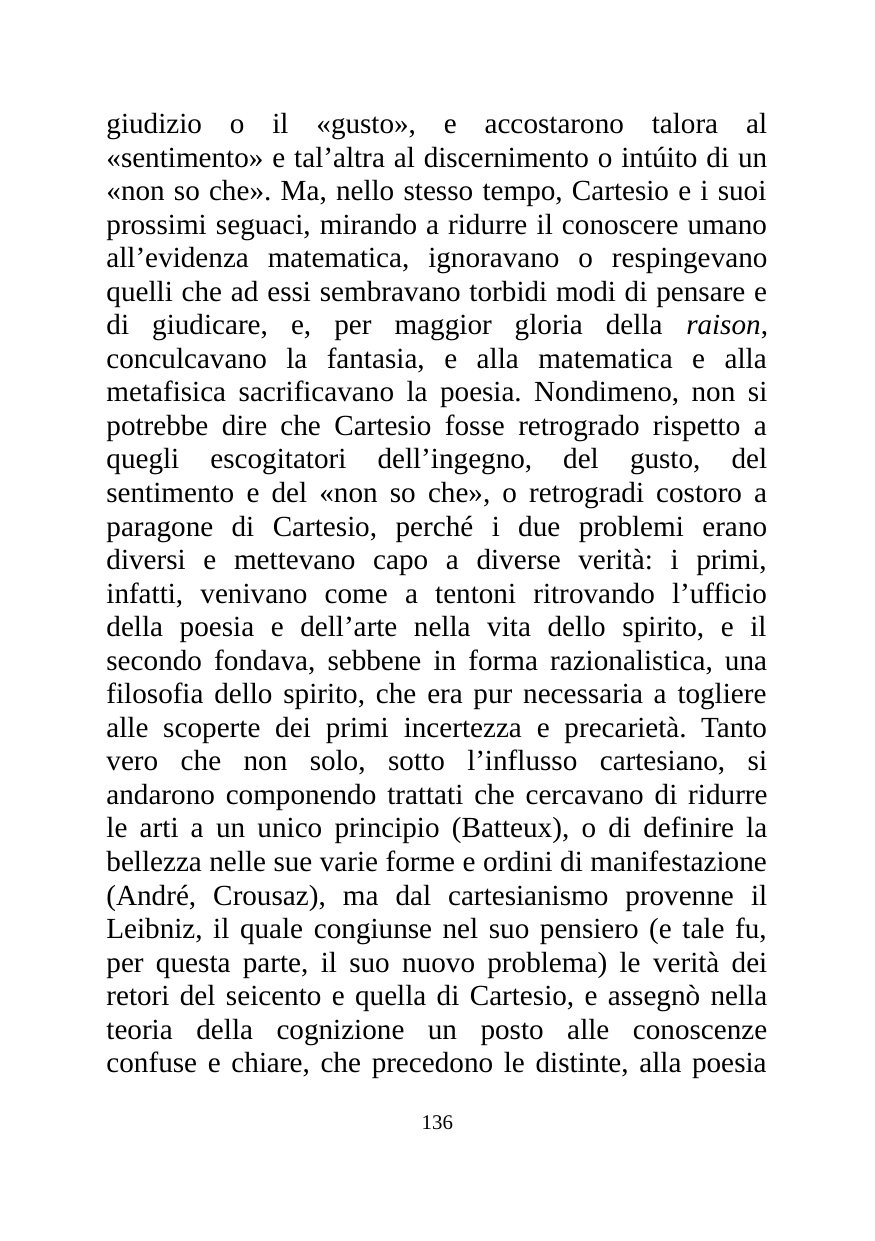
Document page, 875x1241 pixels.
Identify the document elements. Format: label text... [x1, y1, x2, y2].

text giudizio o il «gusto», e accostarono talora al «sentimento» e tal’altra al discernimento o intúito di un «non so che». Ma, nello stesso tempo, Cartesio e i suoi prossimi seguaci, mirando a ridurre il conoscere umano all’evidenza matematica, ignoravano o respingevano quelli che ad essi sembravano torbidi modi di pensare e di giudicare, e, per maggior gloria della raison, conculcavano la fantasia, e alla matematica e alla metafisica sacrificavano la poesia. Nondimeno, non si potrebbe dire che Cartesio fosse retrogrado rispetto a quegli escogitatori dell’ingegno, del gusto, del sentimento e del «non so che», o retrogradi costoro a paragone di Cartesio, perché i due problemi erano diversi e mettevano capo a diverse verità: i primi, infatti, venivano come a tentoni ritrovando l’ufficio della poesia e dell’arte nella vita dello spirito, e il secondo fondava, sebbene in forma razionalistica, una filosofia dello spirito, che era pur necessaria a togliere alle scoperte dei primi incertezza e precarietà. Tanto vero che non solo, sotto l’influsso cartesiano, si andarono componendo trattati che cercavano di ridurre le arti a un unico principio (Batteux), o di definire la bellezza nelle sue varie forme e ordini di manifestazione (André, Crousaz), ma dal cartesianismo provenne il Leibniz, il quale congiunse nel suo pensiero (e tale fu, per questa parte, il suo nuovo problema) le verità dei retori del seicento e quella di Cartesio, e assegnò nella teoria della cognizione un posto alle conoscenze confuse e chiare, che precedono le distinte, alla poesia [106, 106, 768, 1079]
